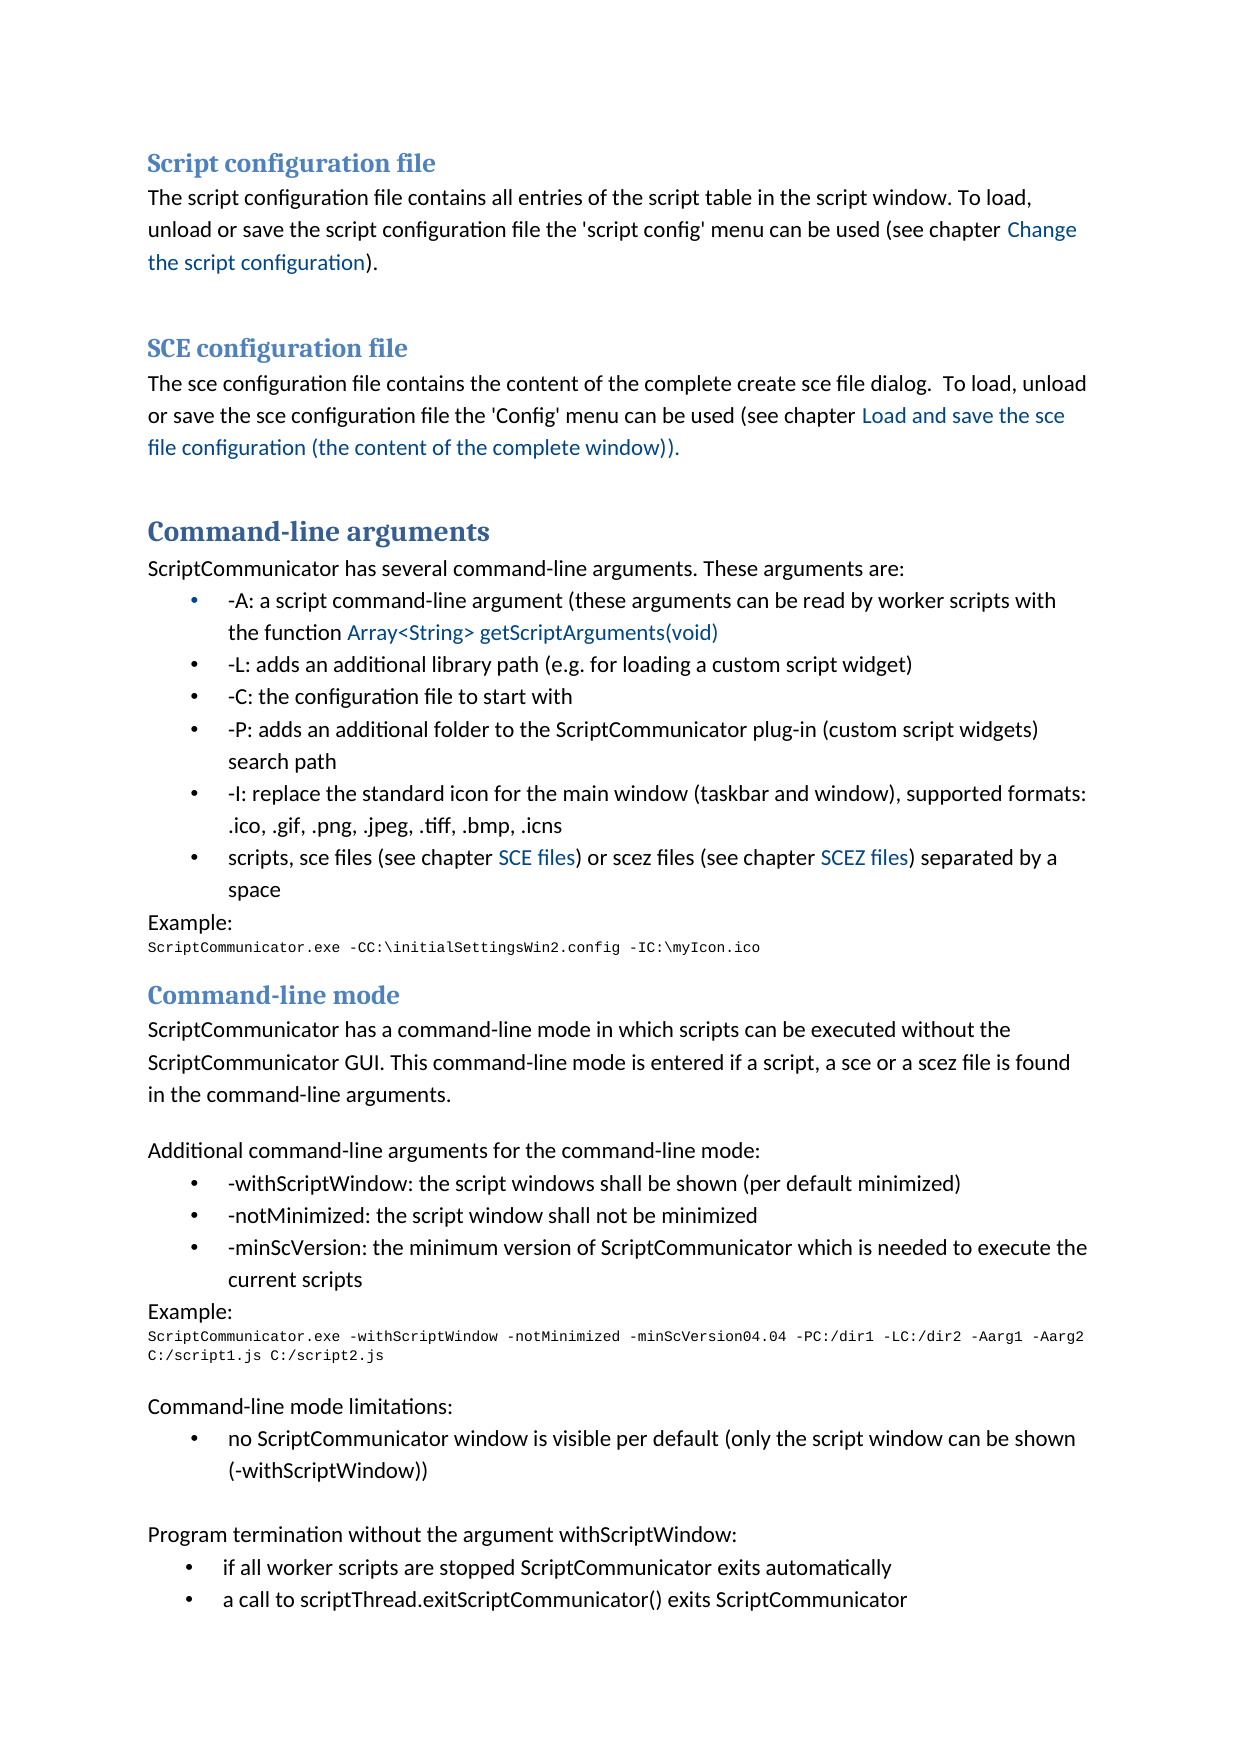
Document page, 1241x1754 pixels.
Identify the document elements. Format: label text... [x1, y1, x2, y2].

subtitle Command-line mode [148, 980, 1093, 1011]
text ScriptCommunicator.exe -withScriptWindow -notMinimized -minScVersion04.04 -PC:/dir1 -LC:/dir2 -Aarg1 -Aarg2 C:/script1.js C:/script2.js [148, 1329, 1093, 1365]
text Program termination without the argument withScriptWindow: [148, 1521, 1093, 1549]
list -P: adds an additional folder to the ScriptCommunicator plug-in (custom script widgets) search path [190, 715, 1093, 775]
list no ScriptCommunicator window is visible per default (only the script window can be shown (-withScriptWindow)) [190, 1424, 1093, 1484]
list if all worker scripts are stopped ScriptCommunicator exits automatically [185, 1553, 1093, 1581]
text Command-line mode limitations: [148, 1392, 1093, 1420]
list scripts, sce files (see chapter SCE files) or scez files (see chapter SCEZ files) separated by a space [190, 843, 1093, 904]
list -minScVersion: the minimum version of ScriptCommunicator which is needed to execute the current scripts [190, 1233, 1093, 1293]
text Example: [148, 1297, 1093, 1325]
text Additional command-line arguments for the command-line mode: [148, 1136, 1093, 1164]
subtitle Command-line arguments [148, 515, 1093, 549]
list -withScriptWindow: the script windows shall be shown (per default minimized) [190, 1169, 1093, 1197]
subtitle SCE configuration file [148, 333, 1093, 364]
text Example: [148, 908, 1093, 936]
list -notMinimized: the script window shall not be minimized [190, 1201, 1093, 1229]
list -L: adds an additional library path (e.g. for loading a custom script widget) [190, 650, 1093, 678]
list The script configuration file contains all entries of the script table in the script window. To load, unload or save the script configuration file the 'script config' menu can be used (see chapter Change the script configuration). [148, 183, 1093, 276]
list -I: replace the standard icon for the main window (taskbar and window), supported formats: .ico, .gif, .png, .jpeg, .tiff, .bmp, .icns [190, 779, 1093, 839]
text ScriptCommunicator.exe -CC:\initialSettingsWin2.config -IC:\myIcon.ico [148, 940, 1093, 957]
subtitle Script configuration file [148, 148, 1093, 179]
text ScriptCommunicator has several command-line arguments. These arguments are: [148, 554, 1093, 582]
list -C: the configuration file to start with [190, 682, 1093, 711]
list -A: a script command-line argument (these arguments can be read by worker scripts with the function Array<String> getScriptArguments(void) [190, 586, 1093, 646]
list a call to scriptThread.exitScriptCommunicator() exits ScriptCommunicator [185, 1585, 1093, 1613]
text ScriptCommunicator has a command-line mode in which scripts can be executed without the ScriptCommunicator GUI. This command-line mode is entered if a script, a sce or a scez file is found in the command-line arguments. [148, 1016, 1093, 1108]
text The sce configuration file contains the content of the complete create sce file dialog. To load, unload or save the sce configuration file the 'Config' menu can be used (see chapter Load and save the sce file configuration (the content of the complete window)). [148, 369, 1093, 461]
